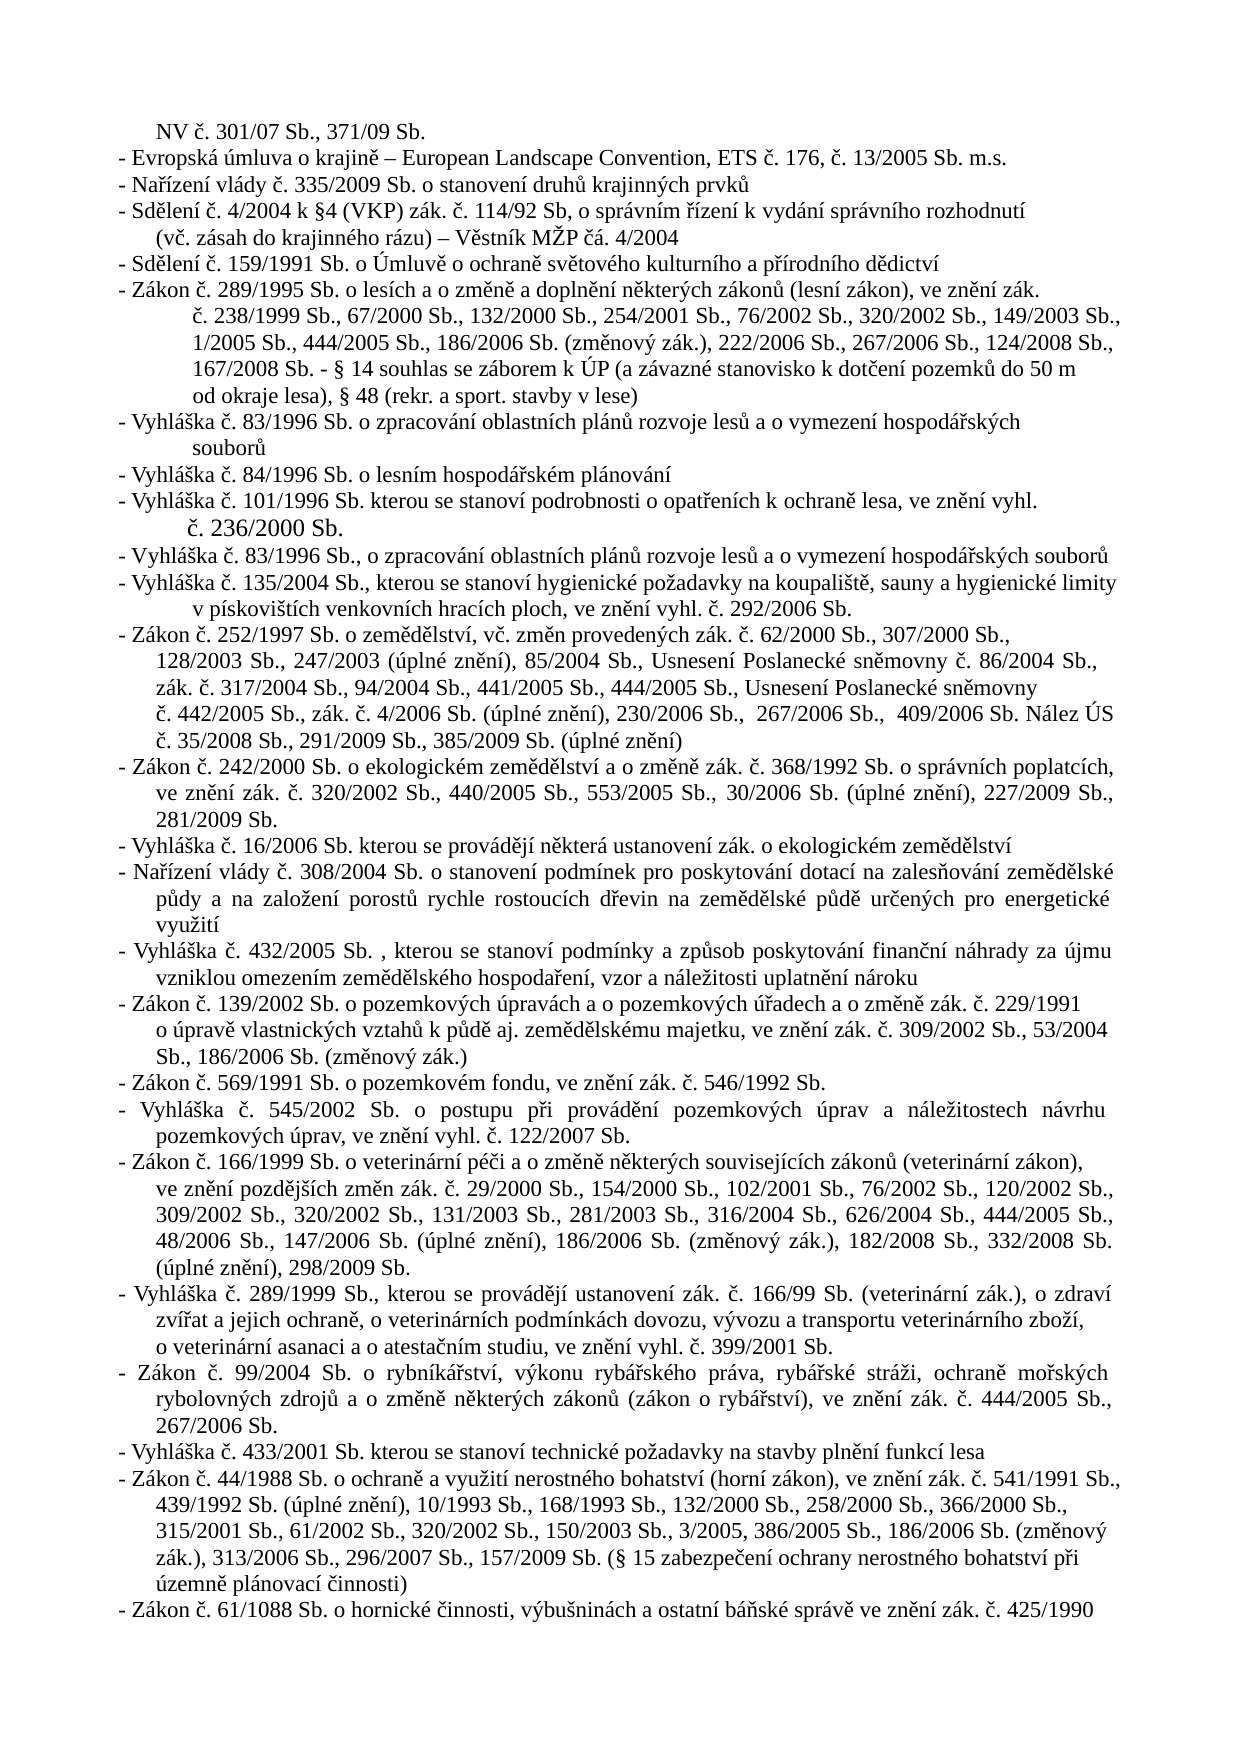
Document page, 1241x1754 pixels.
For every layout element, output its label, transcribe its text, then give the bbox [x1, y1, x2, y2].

text - Vyhláška č. 433/2001 Sb. kterou se stanoví technické požadavky na stavby plnění funkcí lesa [118, 1438, 1122, 1464]
text - Zákon č. 242/2000 Sb. o ekologickém zemědělství a o změně zák. č. 368/1992 Sb. o správních poplatcích, ve znění zák. č. 320/2002 Sb., 440/2005 Sb., 553/2005 Sb., 30/2006 Sb. (úplné znění), 227/2009 Sb., 281/2009 Sb. [118, 753, 1122, 832]
text (vč. zásah do krajinného rázu) – Věstník MŽP čá. 4/2004 [118, 223, 1122, 250]
text - Evropská úmluva o krajině – European Landscape Convention, ETS č. 176, č. 13/2005 Sb. m.s. [118, 144, 1122, 171]
text - Vyhláška č. 545/2002 Sb. o postupu při provádění pozemkových úprav a náležitostech návrhu pozemkových úprav, ve znění vyhl. č. 122/2007 Sb. [118, 1096, 1122, 1148]
text ve znění pozdějších změn zák. č. 29/2000 Sb., 154/2000 Sb., 102/2001 Sb., 76/2002 Sb., 120/2002 Sb., 309/2002 Sb., 320/2002 Sb., 131/2003 Sb., 281/2003 Sb., 316/2004 Sb., 626/2004 Sb., 444/2005 Sb., 48/2006 Sb., 147/2006 Sb. (úplné znění), 186/2006 Sb. (změnový zák.), 182/2008 Sb., 332/2008 Sb. (úplné znění), 298/2009 Sb. [118, 1175, 1122, 1280]
text - Zákon č. 61/1088 Sb. o hornické činnosti, výbušninách a ostatní báňské správě ve znění zák. č. 425/1990 [118, 1596, 1122, 1623]
text - Vyhláška č. 84/1996 Sb. o lesním hospodářském plánování [118, 461, 1122, 487]
text - Sdělení č. 159/1991 Sb. o Úmluvě o ochraně světového kulturního a přírodního dědictví [118, 250, 1122, 276]
text - Zákon č. 252/1997 Sb. o zemědělství, vč. změn provedených zák. č. 62/2000 Sb., 307/2000 Sb., [118, 621, 1122, 648]
text - Nařízení vlády č. 335/2009 Sb. o stanovení druhů krajinných prvků [118, 171, 1122, 197]
list - Zákon č. 289/1995 Sb. o lesích a o změně a doplnění některých zákonů (lesní zákon), ve znění zák. č. 238/1999 Sb., 67/2000 Sb., 132/2000 Sb., 254/2001 Sb., 76/2002 Sb., 320/2002 Sb., 149/2003 Sb., 1/2005 Sb., 444/2005 Sb., 186/2006 Sb. (změnový zák.), 222/2006 Sb., 267/2006 Sb., 124/2008 Sb., 167/2008 Sb. - § 14 souhlas se záborem k ÚP (a závazné stanovisko k dotčení pozemků do 50 m [118, 276, 1122, 382]
list č. 236/2000 Sb. [118, 513, 1122, 542]
text - Sdělení č. 4/2004 k §4 (VKP) zák. č. 114/92 Sb, o správním řízení k vydání správního rozhodnutí [118, 197, 1122, 223]
text - Zákon č. 44/1988 Sb. o ochraně a využití nerostného bohatství (horní zákon), ve znění zák. č. 541/1991 Sb., 439/1992 Sb. (úplné znění), 10/1993 Sb., 168/1993 Sb., 132/2000 Sb., 258/2000 Sb., 366/2000 Sb., 315/2001 Sb., 61/2002 Sb., 320/2002 Sb., 150/2003 Sb., 3/2005, 386/2005 Sb., 186/2006 Sb. (změnový zák.), 313/2006 Sb., 296/2007 Sb., 157/2009 Sb. (§ 15 zabezpečení ochrany nerostného bohatství při územně plánovací činnosti) [118, 1464, 1122, 1596]
text - Vyhláška č. 83/1996 Sb. o zpracování oblastních plánů rozvoje lesů a o vymezení hospodářských souborů [118, 408, 1122, 461]
list od okraje lesa), § 48 (rekr. a sport. stavby v lese) [118, 382, 1122, 408]
text - Vyhláška č. 16/2006 Sb. kterou se provádějí některá ustanovení zák. o ekologickém zemědělství [118, 832, 1122, 858]
text - Vyhláška č. 432/2005 Sb. , kterou se stanoví podmínky a způsob poskytování finanční náhrady za újmu vzniklou omezením zemědělského hospodaření, vzor a náležitosti uplatnění nároku [118, 937, 1122, 990]
list - Zákon č. 569/1991 Sb. o pozemkovém fondu, ve znění zák. č. 546/1992 Sb. [118, 1069, 1122, 1096]
text NV č. 301/07 Sb., 371/09 Sb. [118, 118, 1122, 144]
text - Nařízení vlády č. 308/2004 Sb. o stanovení podmínek pro poskytování dotací na zalesňování zemědělské půdy a na založení porostů rychle rostoucích dřevin na zemědělské půdě určených pro energetické využití [118, 858, 1122, 937]
text o úpravě vlastnických vztahů k půdě aj. zemědělskému majetku, ve znění zák. č. 309/2002 Sb., 53/2004 Sb., 186/2006 Sb. (změnový zák.) [118, 1017, 1122, 1069]
text - Zákon č. 99/2004 Sb. o rybníkářství, výkonu rybářského práva, rybářské stráži, ochraně mořských rybolovných zdrojů a o změně některých zákonů (zákon o rybářství), ve znění zák. č. 444/2005 Sb., 267/2006 Sb. [118, 1359, 1122, 1438]
text - Vyhláška č. 289/1999 Sb., kterou se provádějí ustanovení zák. č. 166/99 Sb. (veterinární zák.), o zdraví zvířat a jejich ochraně, o veterinárních podmínkách dovozu, vývozu a transportu veterinárního zboží, o veterinární asanaci a o atestačním studiu, ve znění vyhl. č. 399/2001 Sb. [118, 1280, 1122, 1359]
list - Vyhláška č. 135/2004 Sb., kterou se stanoví hygienické požadavky na koupaliště, sauny a hygienické limity v pískovištích venkovních hracích ploch, ve znění vyhl. č. 292/2006 Sb. [118, 568, 1122, 621]
text - Zákon č. 139/2002 Sb. o pozemkových úpravách a o pozemkových úřadech a o změně zák. č. 229/1991 [118, 990, 1122, 1017]
text 128/2003 Sb., 247/2003 (úplné znění), 85/2004 Sb., Usnesení Poslanecké sněmovny č. 86/2004 Sb., zák. č. 317/2004 Sb., 94/2004 Sb., 441/2005 Sb., 444/2005 Sb., Usnesení Poslanecké sněmovny č. 442/2005 Sb., zák. č. 4/2006 Sb. (úplné znění), 230/2006 Sb., 267/2006 Sb., 409/2006 Sb. Nález ÚS č. 35/2008 Sb., 291/2009 Sb., 385/2009 Sb. (úplné znění) [118, 648, 1122, 753]
text - Zákon č. 166/1999 Sb. o veterinární péči a o změně některých souvisejících zákonů (veterinární zákon), [118, 1148, 1122, 1175]
list - Vyhláška č. 83/1996 Sb., o zpracování oblastních plánů rozvoje lesů a o vymezení hospodářských souborů [118, 542, 1122, 568]
list - Vyhláška č. 101/1996 Sb. kterou se stanoví podrobnosti o opatřeních k ochraně lesa, ve znění vyhl. [118, 487, 1122, 513]
